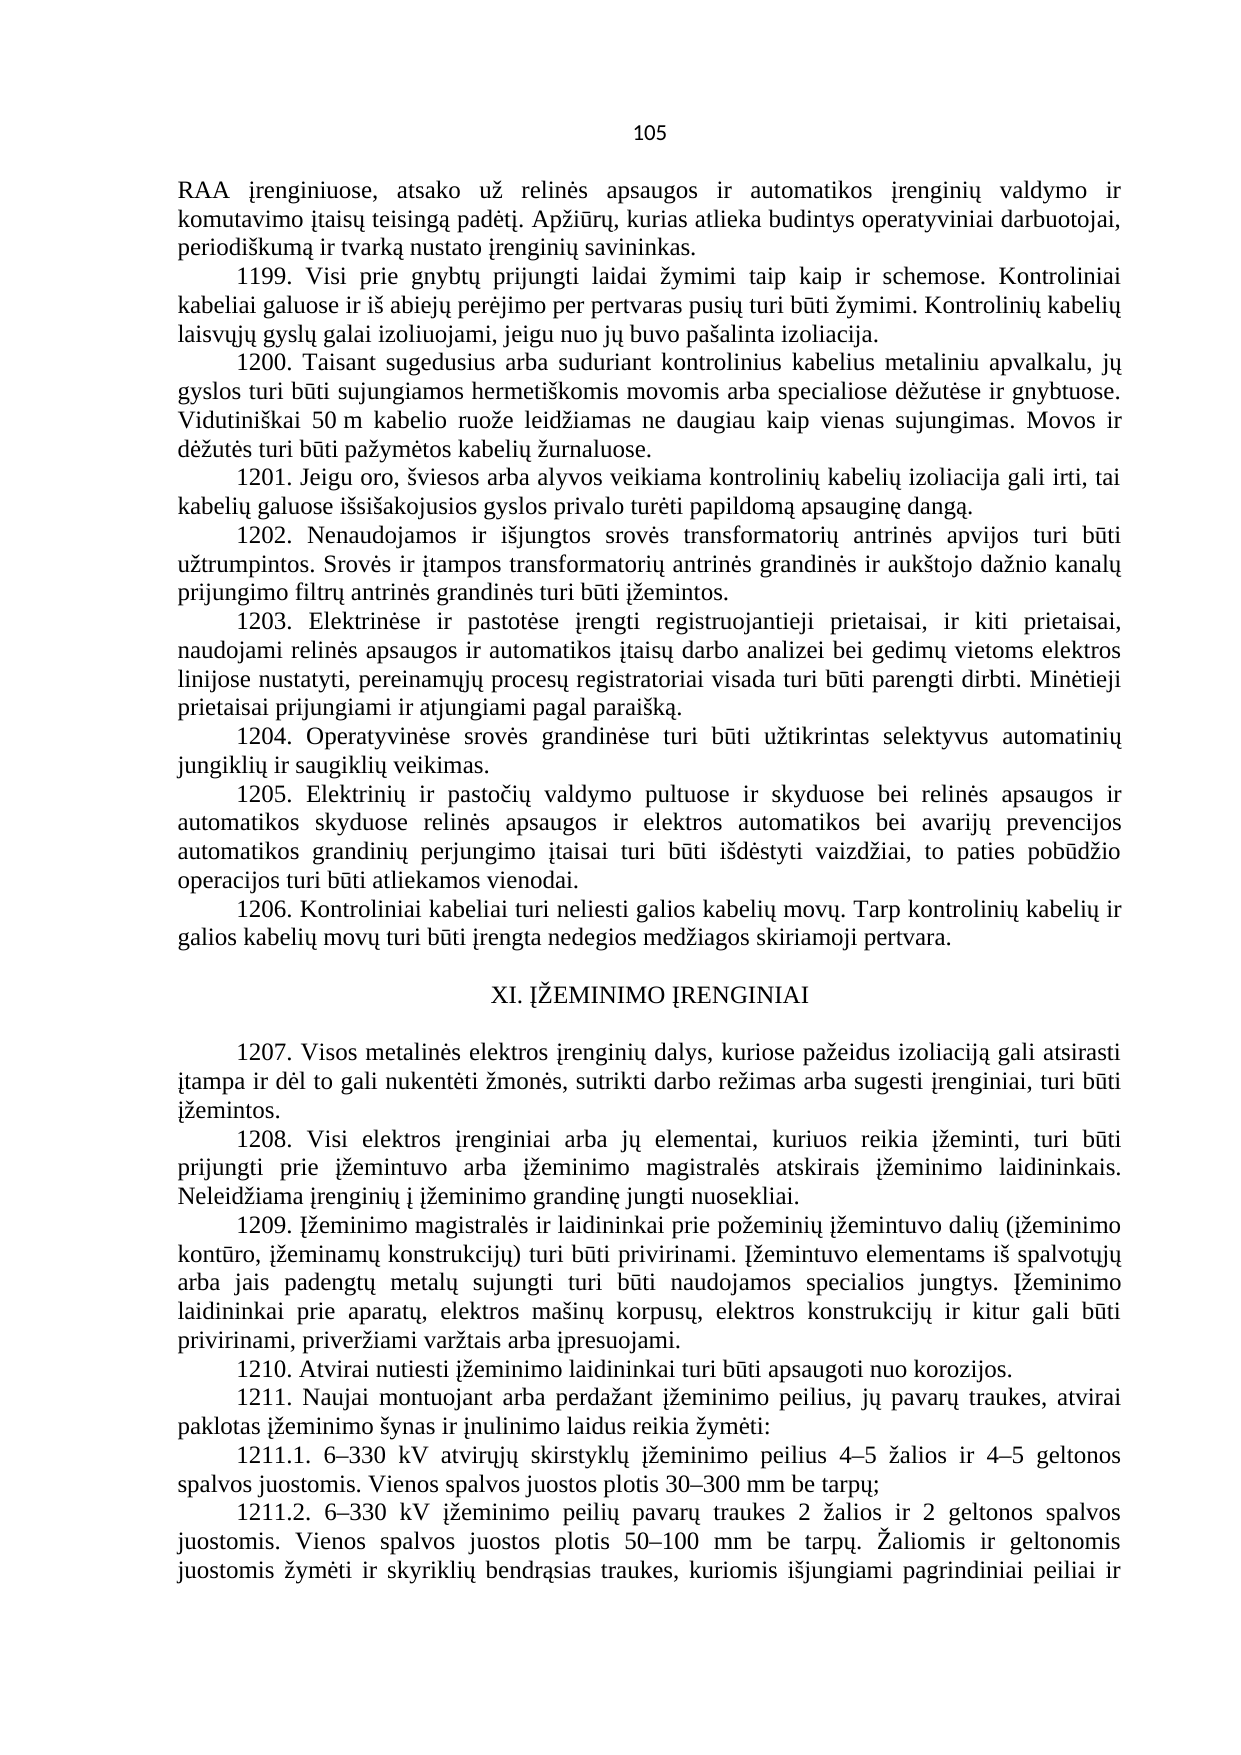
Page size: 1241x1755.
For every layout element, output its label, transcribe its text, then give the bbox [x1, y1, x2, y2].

text 1202. Nenaudojamos ir išjungtos srovės transformatorių antrinės apvijos turi būti užtrumpintos. Srovės ir įtampos transformatorių antrinės grandinės ir aukštojo dažnio kanalų prijungimo filtrų antrinės grandinės turi būti įžemintos. [177, 520, 1122, 606]
text 1203. Elektrinėse ir pastotėse įrengti registruojantieji prietaisai, ir kiti prietaisai, naudojami relinės apsaugos ir automatikos įtaisų darbo analizei bei gedimų vietoms elektros linijose nustatyti, pereinamųjų procesų registratoriai visada turi būti parengti dirbti. Minėtieji prietaisai prijungiami ir atjungiami pagal paraišką. [177, 606, 1122, 721]
text 1209. Įžeminimo magistralės ir laidininkai prie požeminių įžemintuvo dalių (įžeminimo kontūro, įžeminamų konstrukcijų) turi būti privirinami. Įžemintuvo elementams iš spalvotųjų arba jais padengtų metalų sujungti turi būti naudojamos specialios jungtys. Įžeminimo laidininkai prie aparatų, elektros mašinų korpusų, elektros konstrukcijų ir kitur gali būti privirinami, priveržiami varžtais arba įpresuojami. [177, 1210, 1122, 1354]
text RAA įrenginiuose, atsako už relinės apsaugos ir automatikos įrenginių valdymo ir komutavimo įtaisų teisingą padėtį. Apžiūrų, kurias atlieka budintys operatyviniai darbuotojai, periodiškumą ir tvarką nustato įrenginių savininkas. [177, 175, 1122, 261]
text 1206. Kontroliniai kabeliai turi neliesti galios kabelių movų. Tarp kontrolinių kabelių ir galios kabelių movų turi būti įrengta nedegios medžiagos skiriamoji pertvara. [177, 894, 1122, 951]
text 1211.2. 6–330 kV įžeminimo peilių pavarų traukes 2 žalios ir 2 geltonos spalvos juostomis. Vienos spalvos juostos plotis 50–100 mm be tarpų. Žaliomis ir geltonomis juostomis žymėti ir skyriklių bendrąsias traukes, kuriomis išjungiami pagrindiniai peiliai ir [177, 1497, 1122, 1584]
text 1210. Atvirai nutiesti įžeminimo laidininkai turi būti apsaugoti nuo korozijos. [177, 1354, 1122, 1382]
text 1208. Visi elektros įrenginiai arba jų elementai, kuriuos reikia įžeminti, turi būti prijungti prie įžemintuvo arba įžeminimo magistralės atskirais įžeminimo laidininkais. Neleidžiama įrenginių į įžeminimo grandinę jungti nuosekliai. [177, 1124, 1122, 1210]
text 1211.1. 6–330 kV atvirųjų skirstyklų įžeminimo peilius 4–5 žalios ir 4–5 geltonos spalvos juostomis. Vienos spalvos juostos plotis 30–300 mm be tarpų; [177, 1440, 1122, 1497]
text 1205. Elektrinių ir pastočių valdymo pultuose ir skyduose bei relinės apsaugos ir automatikos skyduose relinės apsaugos ir elektros automatikos bei avarijų prevencijos automatikos grandinių perjungimo įtaisai turi būti išdėstyti vaizdžiai, to paties pobūdžio operacijos turi būti atliekamos vienodai. [177, 779, 1122, 894]
text XI. ĮŽEMINIMO ĮRENGINIAI [177, 980, 1122, 1009]
text 1204. Operatyvinėse srovės grandinėse turi būti užtikrintas selektyvus automatinių jungiklių ir saugiklių veikimas. [177, 721, 1122, 779]
text 1199. Visi prie gnybtų prijungti laidai žymimi taip kaip ir schemose. Kontroliniai kabeliai galuose ir iš abiejų perėjimo per pertvaras pusių turi būti žymimi. Kontrolinių kabelių laisvųjų gyslų galai izoliuojami, jeigu nuo jų buvo pašalinta izoliacija. [177, 261, 1122, 347]
text 1200. Taisant sugedusius arba suduriant kontrolinius kabelius metaliniu apvalkalu, jų gyslos turi būti sujungiamos hermetiškomis movomis arba specialiose dėžutėse ir gnybtuose. Vidutiniškai 50 m kabelio ruože leidžiamas ne daugiau kaip vienas sujungimas. Movos ir dėžutės turi būti pažymėtos kabelių žurnaluose. [177, 347, 1122, 462]
text 1211. Naujai montuojant arba perdažant įžeminimo peilius, jų pavarų traukes, atvirai paklotas įžeminimo šynas ir įnulinimo laidus reikia žymėti: [177, 1382, 1122, 1440]
text 1207. Visos metalinės elektros įrenginių dalys, kuriose pažeidus izoliaciją gali atsirasti įtampa ir dėl to gali nukentėti žmonės, sutrikti darbo režimas arba sugesti įrenginiai, turi būti įžemintos. [177, 1037, 1122, 1124]
text 1201. Jeigu oro, šviesos arba alyvos veikiama kontrolinių kabelių izoliacija gali irti, tai kabelių galuose išsišakojusios gyslos privalo turėti papildomą apsauginę dangą. [177, 462, 1122, 520]
